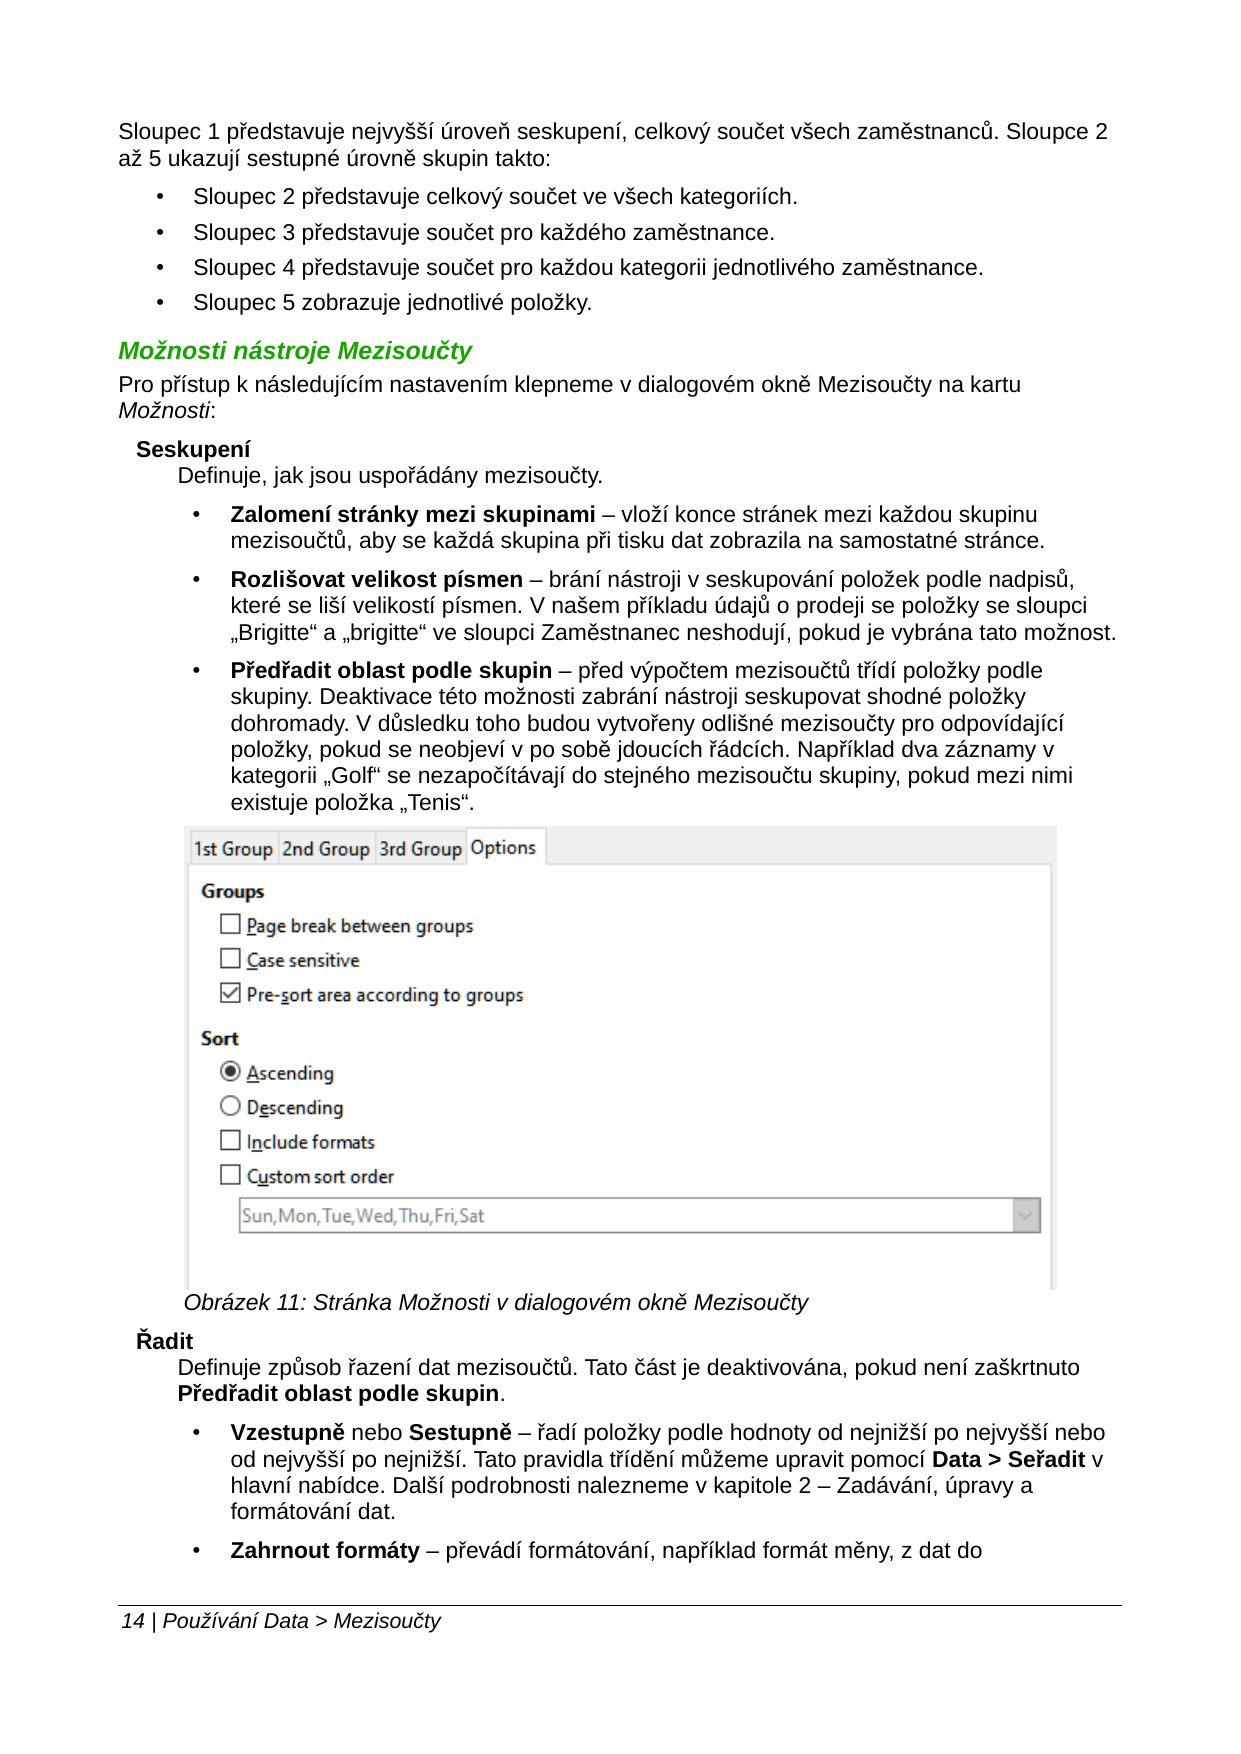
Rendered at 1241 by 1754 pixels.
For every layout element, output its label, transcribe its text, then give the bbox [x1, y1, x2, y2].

list Zalomení stránky mezi skupinami – vloží konce stránek mezi každou skupinu mezisoučtů, aby se každá skupina při tisku dat zobrazila na samostatné stránce. [192, 501, 1122, 554]
list Předřadit oblast podle skupin – před výpočtem mezisoučtů třídí položky podle skupiny. Deaktivace této možnosti zabrání nástroji seskupovat shodné položky dohromady. V důsledku toho budou vytvořeny odlišné mezisoučty pro odpovídající položky, pokud se neobjeví v po sobě jdoucích řádcích. Například dva záznamy v kategorii „Golf“ se nezapočítávají do stejného mezisoučtu skupiny, pokud mezi nimi existuje položka „Tenis“. [192, 657, 1122, 815]
text Definuje způsob řazení dat mezisoučtů. Tato část je deaktivována, pokud není zaškrtnuto Předřadit oblast podle skupin. [177, 1354, 1122, 1407]
list Vzestupně nebo Sestupně – řadí položky podle hodnoty od nejnižší po nejvyšší nebo od nejvyšší po nejnižší. Tato pravidla třídění můžeme upravit pomocí Data > Seřadit v hlavní nabídce. Další podrobnosti nalezneme v kapitole 2 – Zadávání, úpravy a formátování dat. [192, 1419, 1122, 1524]
list Sloupec 3 představuje součet pro každého zaměstnance. [156, 218, 1122, 245]
list Sloupec 2 představuje celkový součet ve všech kategoriích. [156, 183, 1122, 210]
list Sloupec 4 představuje součet pro každou kategorii jednotlivého zaměstnance. [156, 254, 1122, 280]
list Sloupec 5 zobrazuje jednotlivé položky. [156, 289, 1122, 315]
picture [183, 826, 1057, 1290]
text Obrázek 11: Stránka Možnosti v dialogovém okně Mezisoučty [183, 1290, 1057, 1316]
text Definuje, jak jsou uspořádány mezisoučty. [177, 462, 1122, 488]
text Pro přístup k následujícím nastavením klepneme v dialogovém okně Mezisoučty na kartu Možnosti: [118, 371, 1122, 423]
text Sloupec 1 představuje nejvyšší úroveň seskupení, celkový součet všech zaměstnanců. Sloupce 2 až 5 ukazují sestupné úrovně skupin takto: [118, 118, 1122, 171]
list Rozlišovat velikost písmen – brání nástroji v seskupování položek podle nadpisů, které se liší velikostí písmen. V našem příkladu údajů o prodeji se položky se sloupci „Brigitte“ a „brigitte“ ve sloupci Zaměstnanec neshodují, pokud je vybrána tato možnost. [192, 566, 1122, 645]
subtitle Možnosti nástroje Mezisoučty [118, 336, 1122, 365]
text Řadit [136, 1328, 1122, 1354]
text Seskupení [136, 436, 1122, 462]
list Zahrnout formáty – převádí formátování, například formát měny, z dat do [192, 1537, 1122, 1563]
